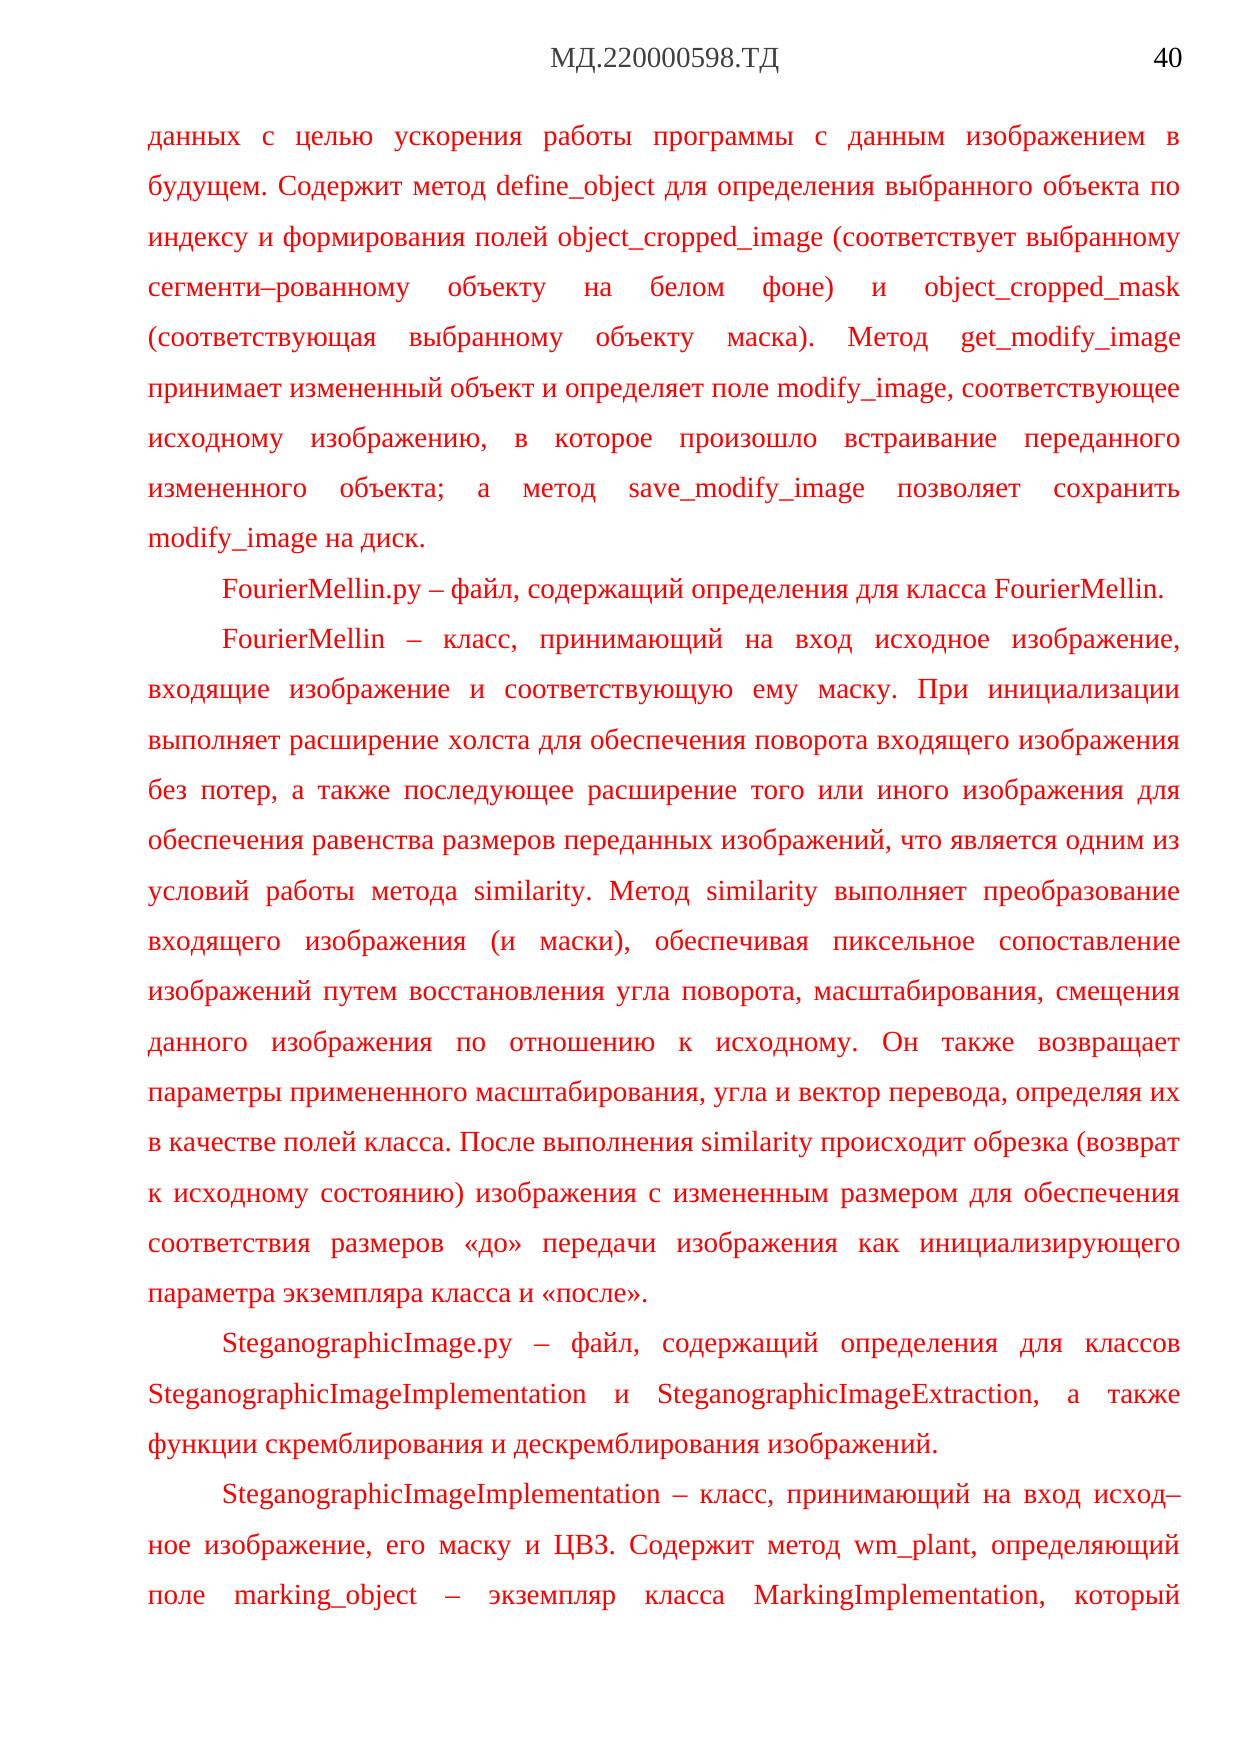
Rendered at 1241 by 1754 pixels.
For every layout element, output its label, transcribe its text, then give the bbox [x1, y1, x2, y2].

text FourierMellin.py – файл, содержащий определения для класса FourierMellin. [148, 571, 1181, 604]
text SteganographicImage.py – файл, содержащий определения для классов SteganographicImageImplementation и SteganographicImageExtraction, а также функции скремблирования и дескремблирования изображений. [148, 1326, 1181, 1460]
text SteganographicImageImplementation – класс, принимающий на вход исход–ное изображение, его маску и ЦВЗ. Содержит метод wm_plant, определяющий поле marking_object – экземпляр класса MarkingImplementation, который [148, 1477, 1181, 1611]
text данных с целью ускорения работы программы с данным изображением в будущем. Содержит метод define_object для определения выбранного объекта по индексу и формирования полей object_cropped_image (соответствует выбранному сегменти–рованному объекту на белом фоне) и object_cropped_mask (соответствующая выбранному объекту маска). Метод get_modify_image принимает измененный объект и определяет поле modify_image, соответствующее исходному изображению, в которое произошло встраивание переданного измененного объекта; а метод save_modify_image позволяет сохранить modify_image на диск. [148, 118, 1181, 554]
text FourierMellin – класс, принимающий на вход исходное изображение, входящие изображение и соответствующую ему маску. При инициализации выполняет расширение холста для обеспечения поворота входящего изображения без потер, а также последующее расширение того или иного изображения для обеспечения равенства размеров переданных изображений, что является одним из условий работы метода similarity. Метод similarity выполняет преобразование входящего изображения (и маски), обеспечивая пиксельное сопоставление изображений путем восстановления угла поворота, масштабирования, смещения данного изображения по отношению к исходному. Он также возвращает параметры примененного масштабирования, угла и вектор перевода, определяя их в качестве полей класса. После выполнения similarity происходит обрезка (возврат к исходному состоянию) изображения с измененным размером для обеспечения соответствия размеров «до» передачи изображения как инициализирующего параметра экземпляра класса и «после». [148, 621, 1181, 1309]
